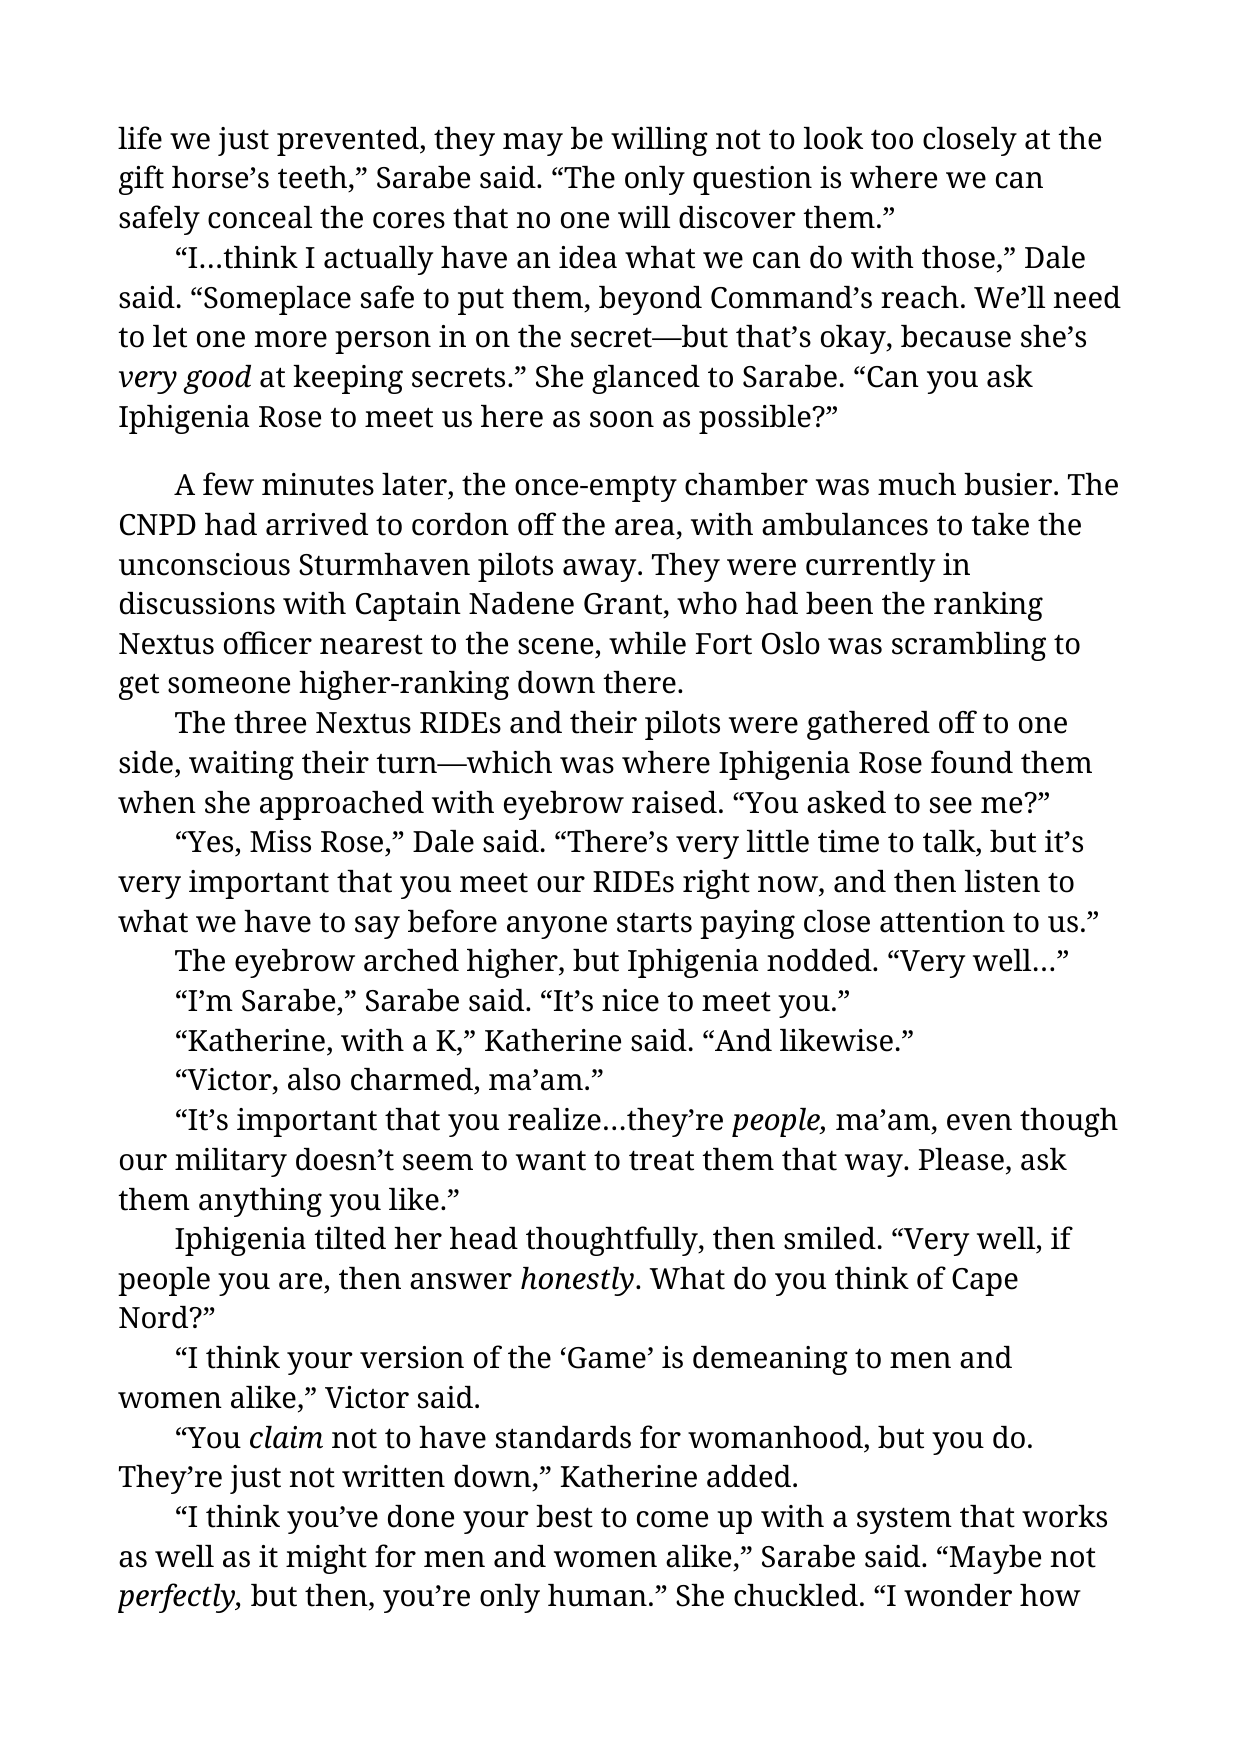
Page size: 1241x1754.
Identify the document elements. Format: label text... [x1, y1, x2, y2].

text A few minutes later, the once-empty chamber was much busier. The CNPD had arrived to cordon off the area, with ambulances to take the unconscious Sturmhaven pilots away. They were currently in discussions with Captain Nadene Grant, who had been the ranking Nextus officer nearest to the scene, while Fort Oslo was scrambling to get someone higher-ranking down there. [118, 464, 1122, 702]
text “Yes, Miss Rose,” Dale said. “There’s very little time to talk, but it’s very important that you meet our RIDEs right now, and then listen to what we have to say before anyone starts paying close attention to us.” [118, 822, 1122, 941]
text “It’s important that you realize…they’re people, ma’am, even though our military doesn’t seem to want to treat them that way. Please, ask them anything you like.” [118, 1099, 1122, 1218]
text “I’m Sarabe,” Sarabe said. “It’s nice to meet you.” [118, 980, 1122, 1020]
text “You claim not to have standards for womanhood, but you do. They’re just not written down,” Katherine added. [118, 1417, 1122, 1496]
text The eyebrow arched higher, but Iphigenia nodded. “Very well…” [118, 941, 1122, 980]
text “I think you’ve done your best to come up with a system that works as well as it might for men and women alike,” Sarabe said. “Maybe not perfectly, but then, you’re only human.” She chuckled. “I wonder how [118, 1496, 1122, 1615]
text life we just prevented, they may be willing not to look too closely at the gift horse’s teeth,” Sarabe said. “The only question is where we can safely conceal the cores that no one will discover them.” [118, 118, 1122, 237]
text Iphigenia tilted her head thoughtfully, then smiled. “Very well, if people you are, then answer honestly. What do you think of Cape Nord?” [118, 1218, 1122, 1337]
text “I think your version of the ‘Game’ is demeaning to men and women alike,” Victor said. [118, 1337, 1122, 1417]
text “Victor, also charmed, ma’am.” [118, 1060, 1122, 1099]
text “I…think I actually have an idea what we can do with those,” Dale said. “Someplace safe to put them, beyond Command’s reach. We’ll need to let one more person in on the secret—but that’s okay, because she’s very good at keeping secrets.” She glanced to Sarabe. “Can you ask Iphigenia Rose to meet us here as soon as possible?” [118, 237, 1122, 436]
text The three Nextus RIDEs and their pilots were gathered off to one side, waiting their turn—which was where Iphigenia Rose found them when she approached with eyebrow raised. “You asked to see me?” [118, 702, 1122, 822]
text “Katherine, with a K,” Katherine said. “And likewise.” [118, 1020, 1122, 1060]
